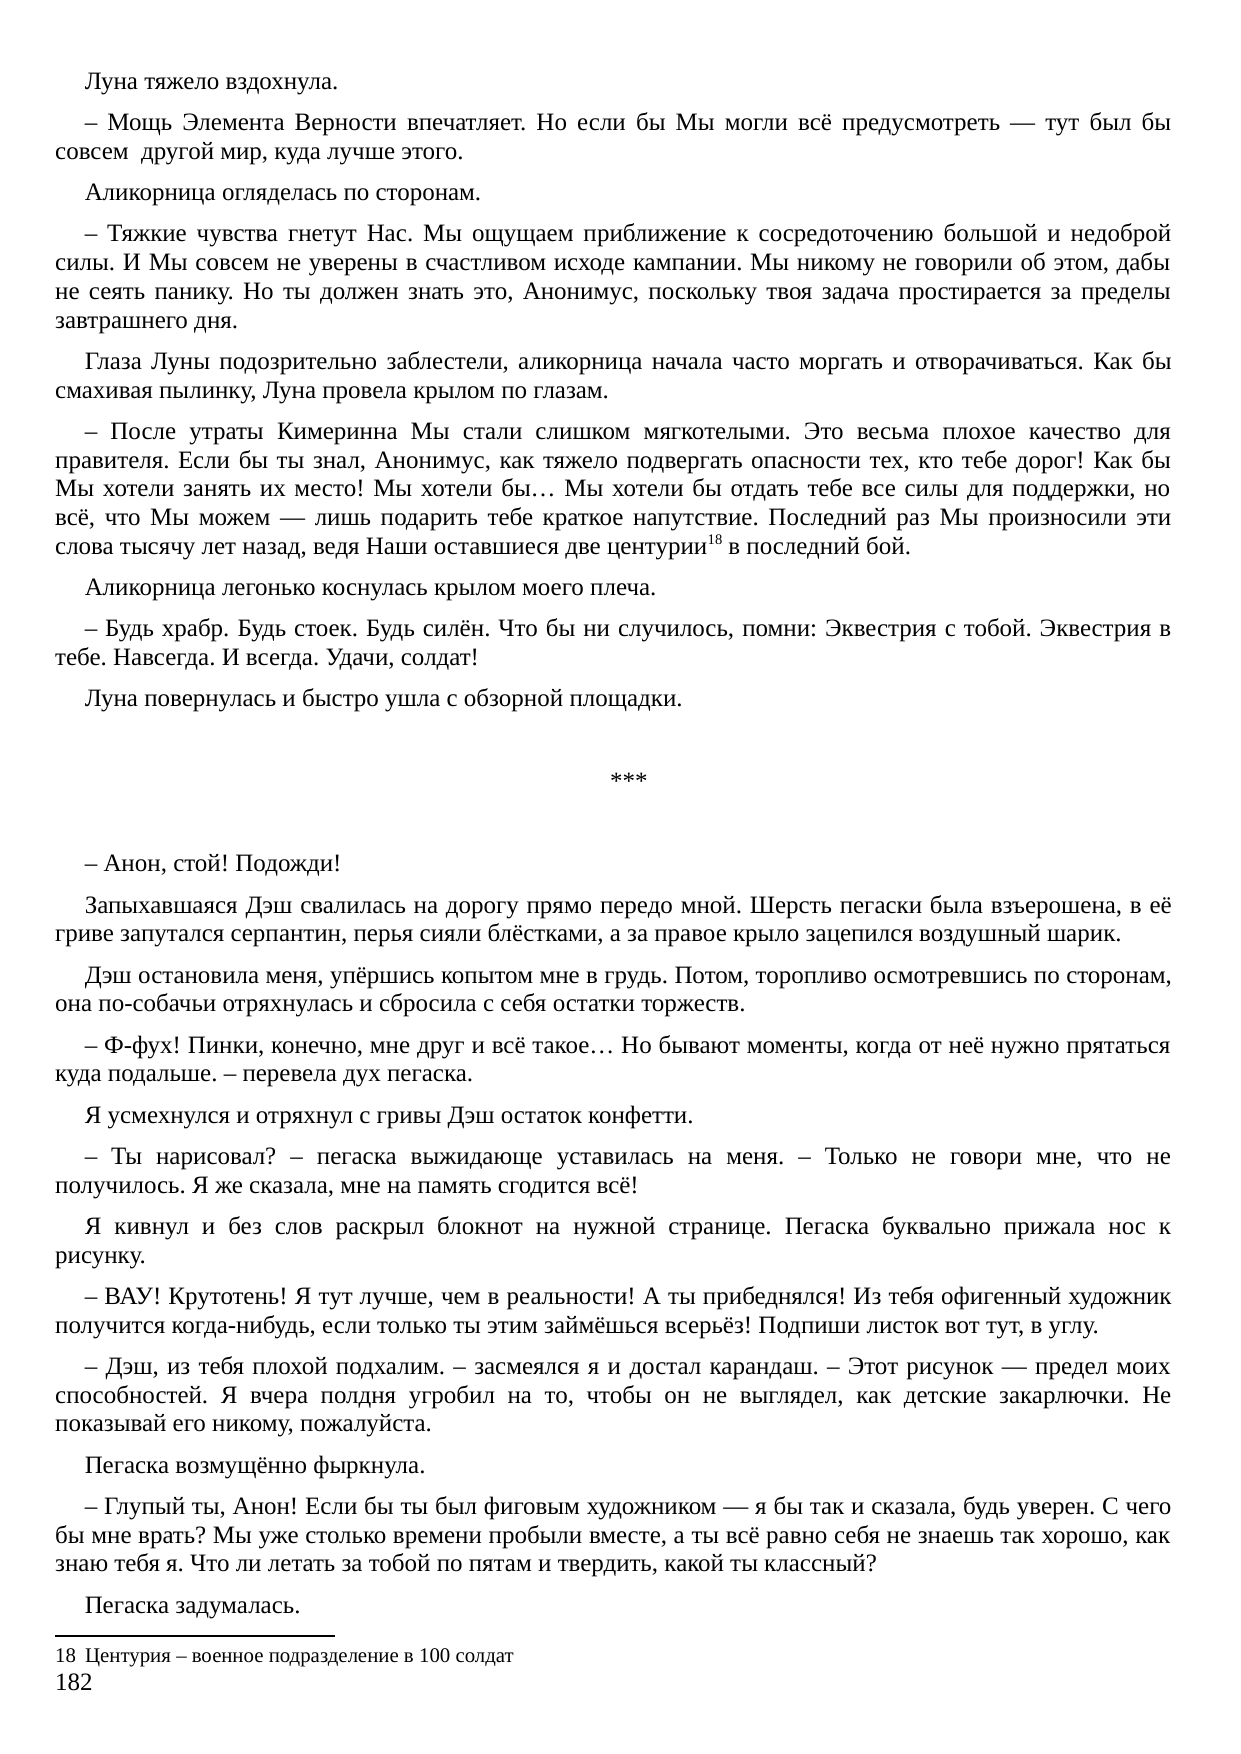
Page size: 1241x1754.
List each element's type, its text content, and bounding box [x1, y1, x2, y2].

text – Будь храбр. Будь стоек. Будь силён. Что бы ни случилось, помни: Эквестрия с тобой. Эквестрия в тебе. Навсегда. И всегда. Удачи, солдат! [55, 613, 1173, 671]
text – Глупый ты, Анон! Если бы ты был фиговым художником — я бы так и сказала, будь уверен. С чего бы мне врать? Мы уже столько времени пробыли вместе, а ты всё равно себя не знаешь так хорошо, как знаю тебя я. Что ли летать за тобой по пятам и твердить, какой ты классный? [55, 1491, 1173, 1577]
text – Ты нарисовал? – пегаска выжидающе уставилась на меня. – Только не говори мне, что не получилось. Я же сказала, мне на память сгодится всё! [55, 1141, 1173, 1198]
text – Ф-фух! Пинки, конечно, мне друг и всё такое… Но бывают моменты, когда от неё нужно прятаться куда подальше. – перевела дух пегаска. [55, 1030, 1173, 1087]
text *** [55, 766, 1173, 795]
text Центурия – военное подразделение в 100 солдат [55, 1642, 1173, 1667]
text – ВАУ! Крутотень! Я тут лучше, чем в реальности! А ты прибеднялся! Из тебя офигенный художник получится когда-нибудь, если только ты этим займёшься всерьёз! Подпиши листок вот тут, в углу. [55, 1281, 1173, 1338]
text Луна повернулась и быстро ушла с обзорной площадки. [55, 683, 1173, 712]
text Я кивнул и без слов раскрыл блокнот на нужной странице. Пегаска буквально прижала нос к рисунку. [55, 1211, 1173, 1268]
text – Тяжкие чувства гнетут Нас. Мы ощущаем приближение к сосредоточению большой и недоброй силы. И Мы совсем не уверены в счастливом исходе кампании. Мы никому не говорили об этом, дабы не сеять панику. Но ты должен знать это, Анонимус, поскольку твоя задача простирается за пределы завтрашнего дня. [55, 218, 1173, 333]
text Дэш остановила меня, упёршись копытом мне в грудь. Потом, торопливо осмотревшись по сторонам, она по-собачьи отряхнулась и сбросила с себя остатки торжеств. [55, 960, 1173, 1017]
text – После утраты Кимеринна Мы стали слишком мягкотелыми. Это весьма плохое качество для правителя. Если бы ты знал, Анонимус, как тяжело подвергать опасности тех, кто тебе дорог! Как бы Мы хотели занять их место! Мы хотели бы… Мы хотели бы отдать тебе все силы для поддержки, но всё, что Мы можем — лишь подарить тебе краткое напутствие. Последний раз Мы произносили эти слова тысячу лет назад, ведя Наши оставшиеся две центурии в последний бой. [55, 416, 1173, 560]
text Запыхавшаяся Дэш свалилась на дорогу прямо передо мной. Шерсть пегаски была взъерошена, в её гриве запутался серпантин, перья сияли блёстками, а за правое крыло зацепился воздушный шарик. [55, 890, 1173, 947]
text Аликорница огляделась по сторонам. [55, 177, 1173, 206]
text Я усмехнулся и отряхнул с гривы Дэш остаток конфетти. [55, 1100, 1173, 1128]
text Аликорница легонько коснулась крылом моего плеча. [55, 572, 1173, 601]
text Луна тяжело вздохнула. [55, 66, 1173, 95]
text Пегаска задумалась. [55, 1590, 1173, 1618]
text – Анон, стой! Подожди! [55, 848, 1173, 877]
text – Мощь Элемента Верности впечатляет. Но если бы Мы могли всё предусмотреть — тут был бы совсем другой мир, куда лучше этого. [55, 107, 1173, 165]
text – Дэш, из тебя плохой подхалим. – засмеялся я и достал карандаш. – Этот рисунок — предел моих способностей. Я вчера полдня угробил на то, чтобы он не выглядел, как детские закарлючки. Не показывай его никому, пожалуйста. [55, 1351, 1173, 1437]
text Глаза Луны подозрительно заблестели, аликорница начала часто моргать и отворачиваться. Как бы смахивая пылинку, Луна провела крылом по глазам. [55, 346, 1173, 403]
text Пегаска возмущённо фыркнула. [55, 1450, 1173, 1478]
